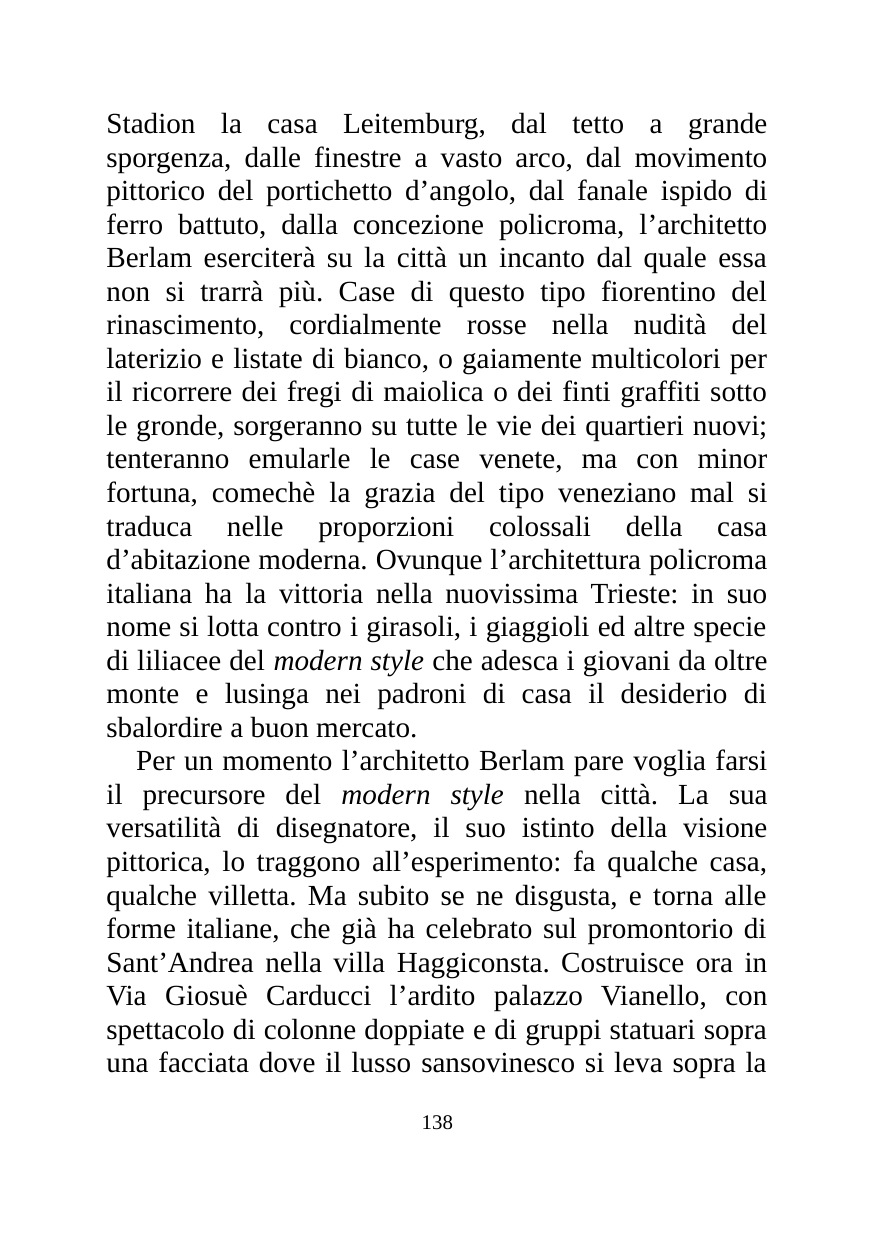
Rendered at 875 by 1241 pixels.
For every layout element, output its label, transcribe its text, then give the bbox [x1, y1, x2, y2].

text Stadion la casa Leitemburg, dal tetto a grande sporgenza, dalle finestre a vasto arco, dal movimento pittorico del portichetto d’angolo, dal fanale ispido di ferro battuto, dalla concezione policroma, l’architetto Berlam eserciterà su la città un incanto dal quale essa non si trarrà più. Case di questo tipo fiorentino del rinascimento, cordialmente rosse nella nudità del laterizio e listate di bianco, o gaiamente multicolori per il ricorrere dei fregi di maiolica o dei finti graffiti sotto le gronde, sorgeranno su tutte le vie dei quartieri nuovi; tenteranno emularle le case venete, ma con minor fortuna, comechè la grazia del tipo veneziano mal si traduca nelle proporzioni colossali della casa d’abitazione moderna. Ovunque l’architettura policroma italiana ha la vittoria nella nuovissima Trieste: in suo nome si lotta contro i girasoli, i giaggioli ed altre specie di liliacee del modern style che adesca i giovani da oltre monte e lusinga nei padroni di casa il desiderio di sbalordire a buon mercato. [106, 106, 768, 743]
text Per un momento l’architetto Berlam pare voglia farsi il precursore del modern style nella città. La sua versatilità di disegnatore, il suo istinto della visione pittorica, lo traggono all’esperimento: fa qualche casa, qualche villetta. Ma subito se ne disgusta, e torna alle forme italiane, che già ha celebrato sul promontorio di Sant’Andrea nella villa Haggiconsta. Costruisce ora in Via Giosuè Carducci l’ardito palazzo Vianello, con spettacolo di colonne doppiate e di gruppi statuari sopra una facciata dove il lusso sansovinesco si leva sopra la [106, 743, 768, 1079]
